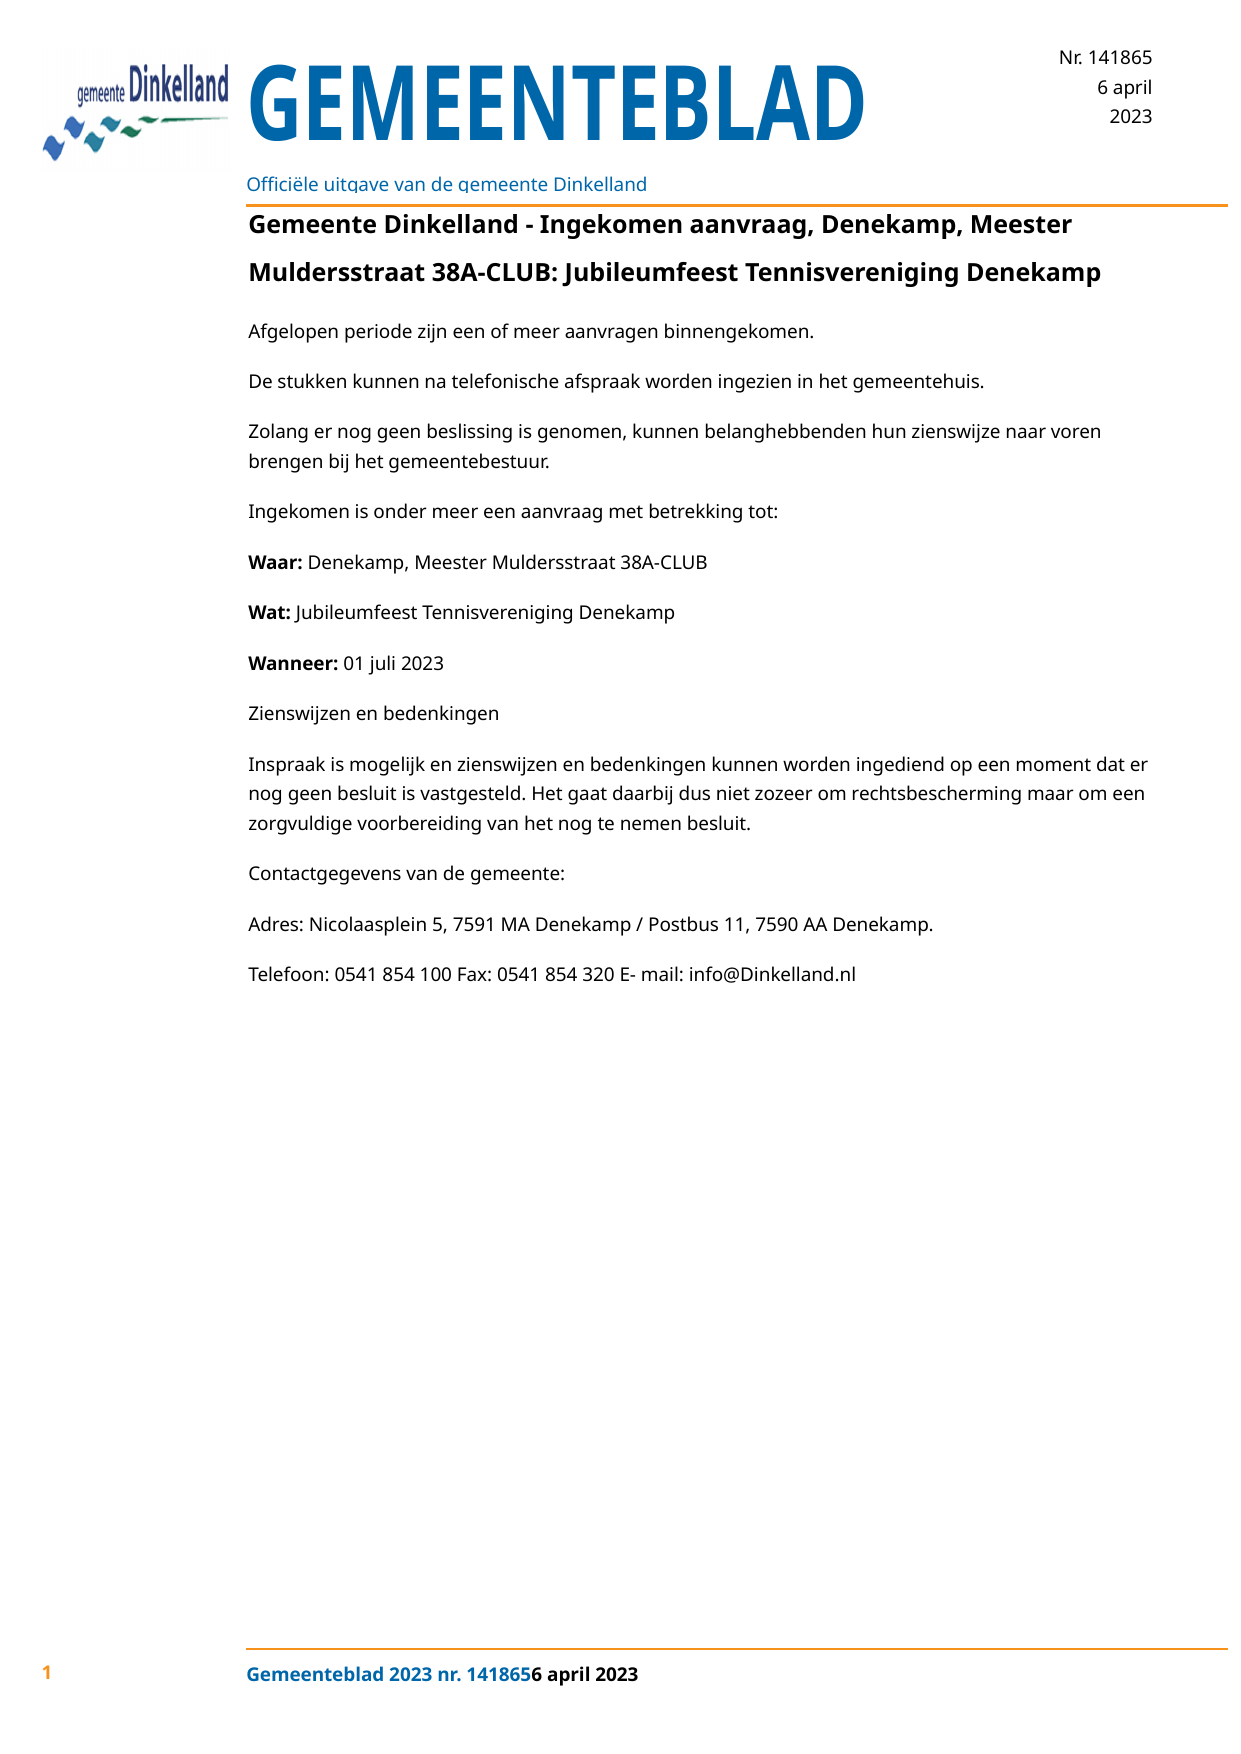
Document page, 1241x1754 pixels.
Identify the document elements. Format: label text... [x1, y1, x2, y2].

text Telefoon: 0541 854 100 Fax: 0541 854 320 E- mail: info@Dinkelland.nl [248, 961, 1152, 987]
text Wat: Jubileumfeest Tennisvereniging Denekamp [248, 599, 1152, 625]
text Wanneer: 01 juli 2023 [248, 650, 1152, 676]
text Waar: Denekamp, Meester Muldersstraat 38A-CLUB [248, 549, 1152, 575]
picture [41, 47, 231, 172]
text Zolang er nog geen beslissing is genomen, kunnen belanghebbenden hun zienswijze naar voren brengen bij het gemeentebestuur. [248, 419, 1152, 474]
text Zienswijzen en bedenkingen [248, 700, 1152, 726]
text Afgelopen periode zijn een of meer aanvragen binnengekomen. [248, 318, 1152, 344]
text Adres: Nicolaasplein 5, 7591 MA Denekamp / Postbus 11, 7590 AA Denekamp. [248, 911, 1152, 937]
text Ingekomen is onder meer een aanvraag met betrekking tot: [248, 499, 1152, 524]
text Inspraak is mogelijk en zienswijzen en bedenkingen kunnen worden ingediend op een moment dat er nog geen besluit is vastgesteld. Het gaat daarbij dus niet zozeer om rechtsbescherming maar om een zorgvuldige voorbereiding van het nog te nemen besluit. [248, 751, 1152, 836]
text De stukken kunnen na telefonische afspraak worden ingezien in het gemeentehuis. [248, 368, 1152, 394]
text Contactgegevens van de gemeente: [248, 860, 1152, 886]
text Gemeente Dinkelland - Ingekomen aanvraag, Denekamp, Meester Muldersstraat 38A-CLUB: Jubileumfeest Tennisvereniging Denekamp [248, 207, 1152, 288]
